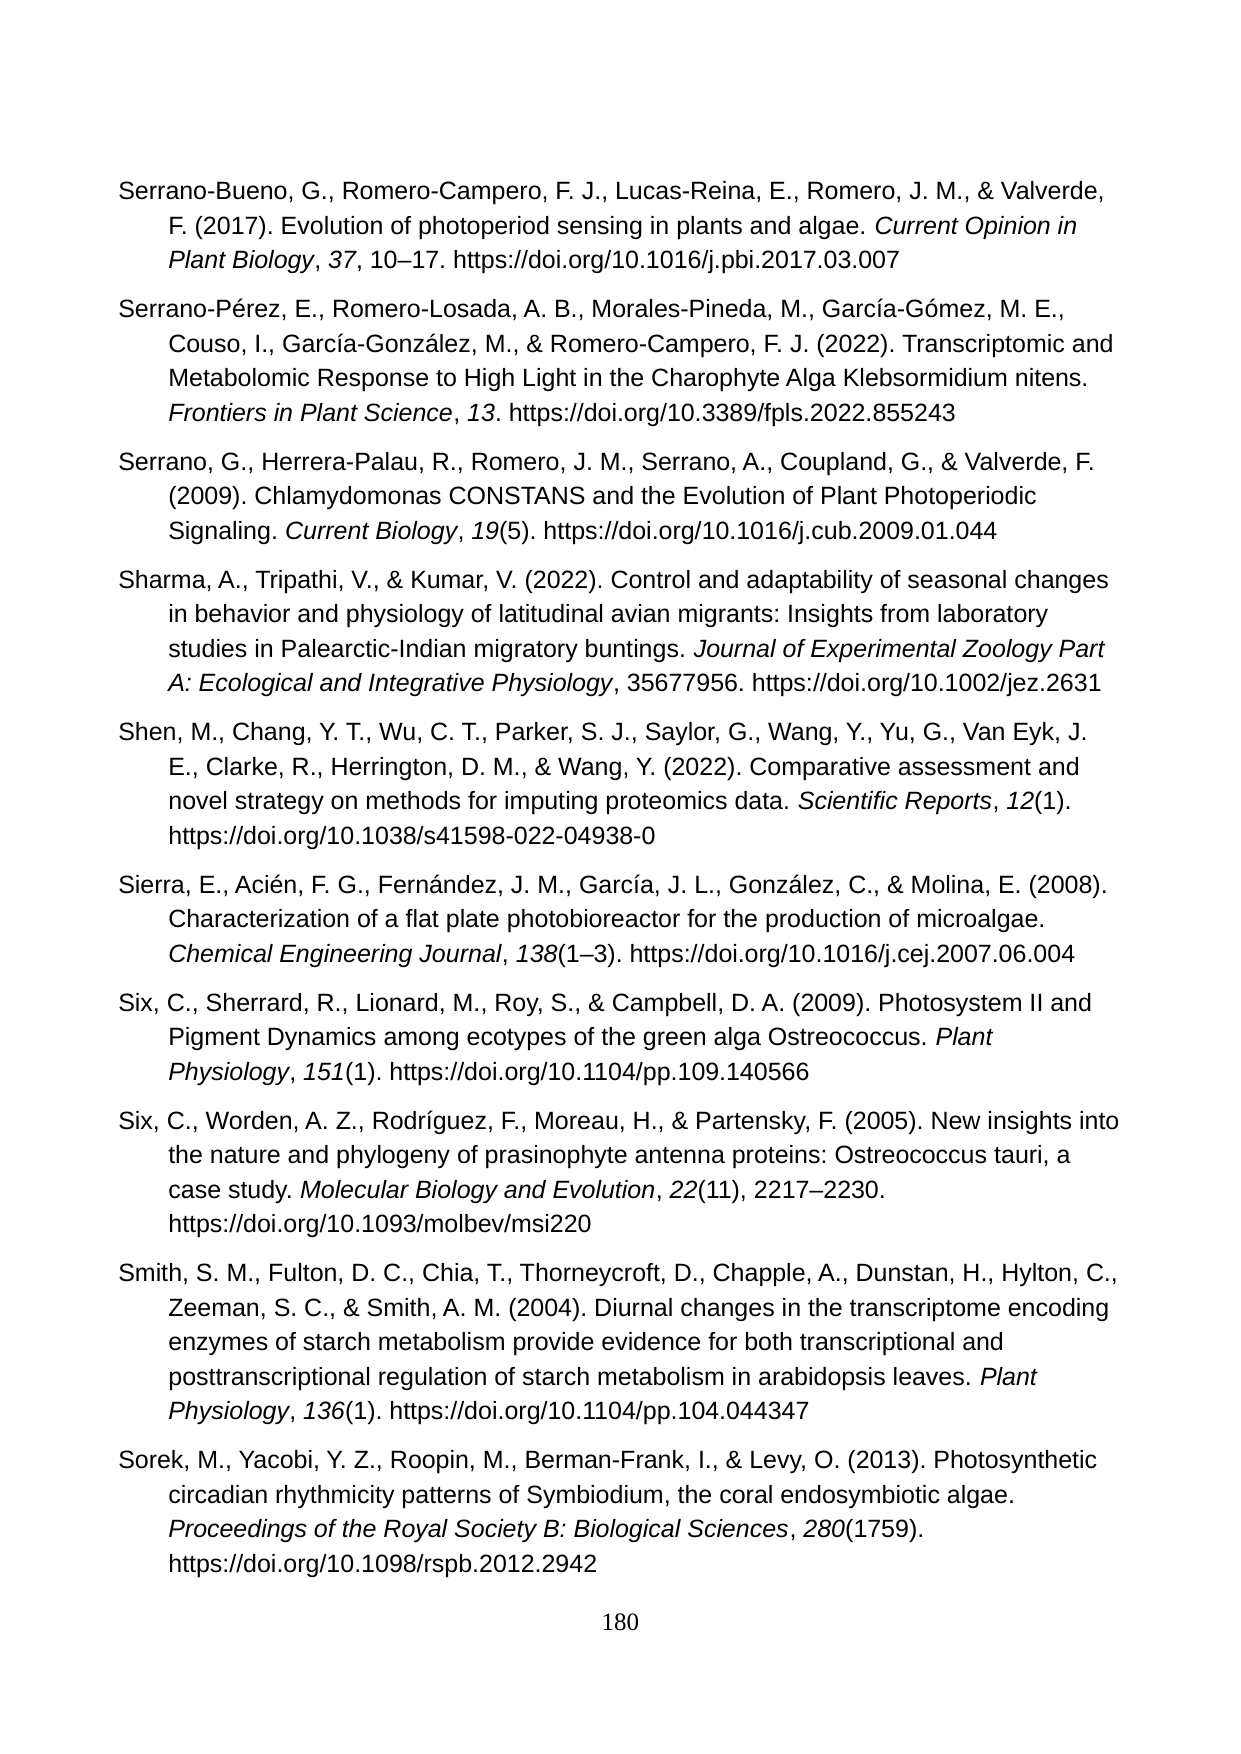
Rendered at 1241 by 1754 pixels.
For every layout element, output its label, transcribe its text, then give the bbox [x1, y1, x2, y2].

text Serrano-Bueno, G., Romero-Campero, F. J., Lucas-Reina, E., Romero, J. M., & Valverde, F. (2017). Evolution of photoperiod sensing in plants and algae. Current Opinion in Plant Biology, 37, 10–17. https://doi.org/10.1016/j.pbi.2017.03.007 [118, 176, 1122, 274]
text Serrano, G., Herrera-Palau, R., Romero, J. M., Serrano, A., Coupland, G., & Valverde, F. (2009). Chlamydomonas CONSTANS and the Evolution of Plant Photoperiodic Signaling. Current Biology, 19(5). https://doi.org/10.1016/j.cub.2009.01.044 [118, 447, 1122, 544]
text Serrano-Pérez, E., Romero-Losada, A. B., Morales-Pineda, M., García-Gómez, M. E., Couso, I., García-González, M., & Romero-Campero, F. J. (2022). Transcriptomic and Metabolomic Response to High Light in the Charophyte Alga Klebsormidium nitens. Frontiers in Plant Science, 13. https://doi.org/10.3389/fpls.2022.855243 [118, 294, 1122, 427]
text Sharma, A., Tripathi, V., & Kumar, V. (2022). Control and adaptability of seasonal changes in behavior and physiology of latitudinal avian migrants: Insights from laboratory studies in Palearctic-Indian migratory buntings. Journal of Experimental Zoology Part A: Ecological and Integrative Physiology, 35677956. https://doi.org/10.1002/jez.2631 [118, 565, 1122, 697]
text Six, C., Worden, A. Z., Rodríguez, F., Moreau, H., & Partensky, F. (2005). New insights into the nature and phylogeny of prasinophyte antenna proteins: Ostreococcus tauri, a case study. Molecular Biology and Evolution, 22(11), 2217–2230. https://doi.org/10.1093/molbev/msi220 [118, 1106, 1122, 1238]
text Sorek, M., Yacobi, Y. Z., Roopin, M., Berman-Frank, I., & Levy, O. (2013). Photosynthetic circadian rhythmicity patterns of Symbiodium, the coral endosymbiotic algae. Proceedings of the Royal Society B: Biological Sciences, 280(1759). https://doi.org/10.1098/rspb.2012.2942 [118, 1445, 1122, 1578]
text Shen, M., Chang, Y. T., Wu, C. T., Parker, S. J., Saylor, G., Wang, Y., Yu, G., Van Eyk, J. E., Clarke, R., Herrington, D. M., & Wang, Y. (2022). Comparative assessment and novel strategy on methods for imputing proteomics data. Scientific Reports, 12(1). https://doi.org/10.1038/s41598-022-04938-0 [118, 717, 1122, 849]
text Six, C., Sherrard, R., Lionard, M., Roy, S., & Campbell, D. A. (2009). Photosystem II and Pigment Dynamics among ecotypes of the green alga Ostreococcus. Plant Physiology, 151(1). https://doi.org/10.1104/pp.109.140566 [118, 988, 1122, 1086]
text Sierra, E., Acién, F. G., Fernández, J. M., García, J. L., González, C., & Molina, E. (2008). Characterization of a flat plate photobioreactor for the production of microalgae. Chemical Engineering Journal, 138(1–3). https://doi.org/10.1016/j.cej.2007.06.004 [118, 870, 1122, 968]
text Smith, S. M., Fulton, D. C., Chia, T., Thorneycroft, D., Chapple, A., Dunstan, H., Hylton, C., Zeeman, S. C., & Smith, A. M. (2004). Diurnal changes in the transcriptome encoding enzymes of starch metabolism provide evidence for both transcriptional and posttranscriptional regulation of starch metabolism in arabidopsis leaves. Plant Physiology, 136(1). https://doi.org/10.1104/pp.104.044347 [118, 1258, 1122, 1425]
